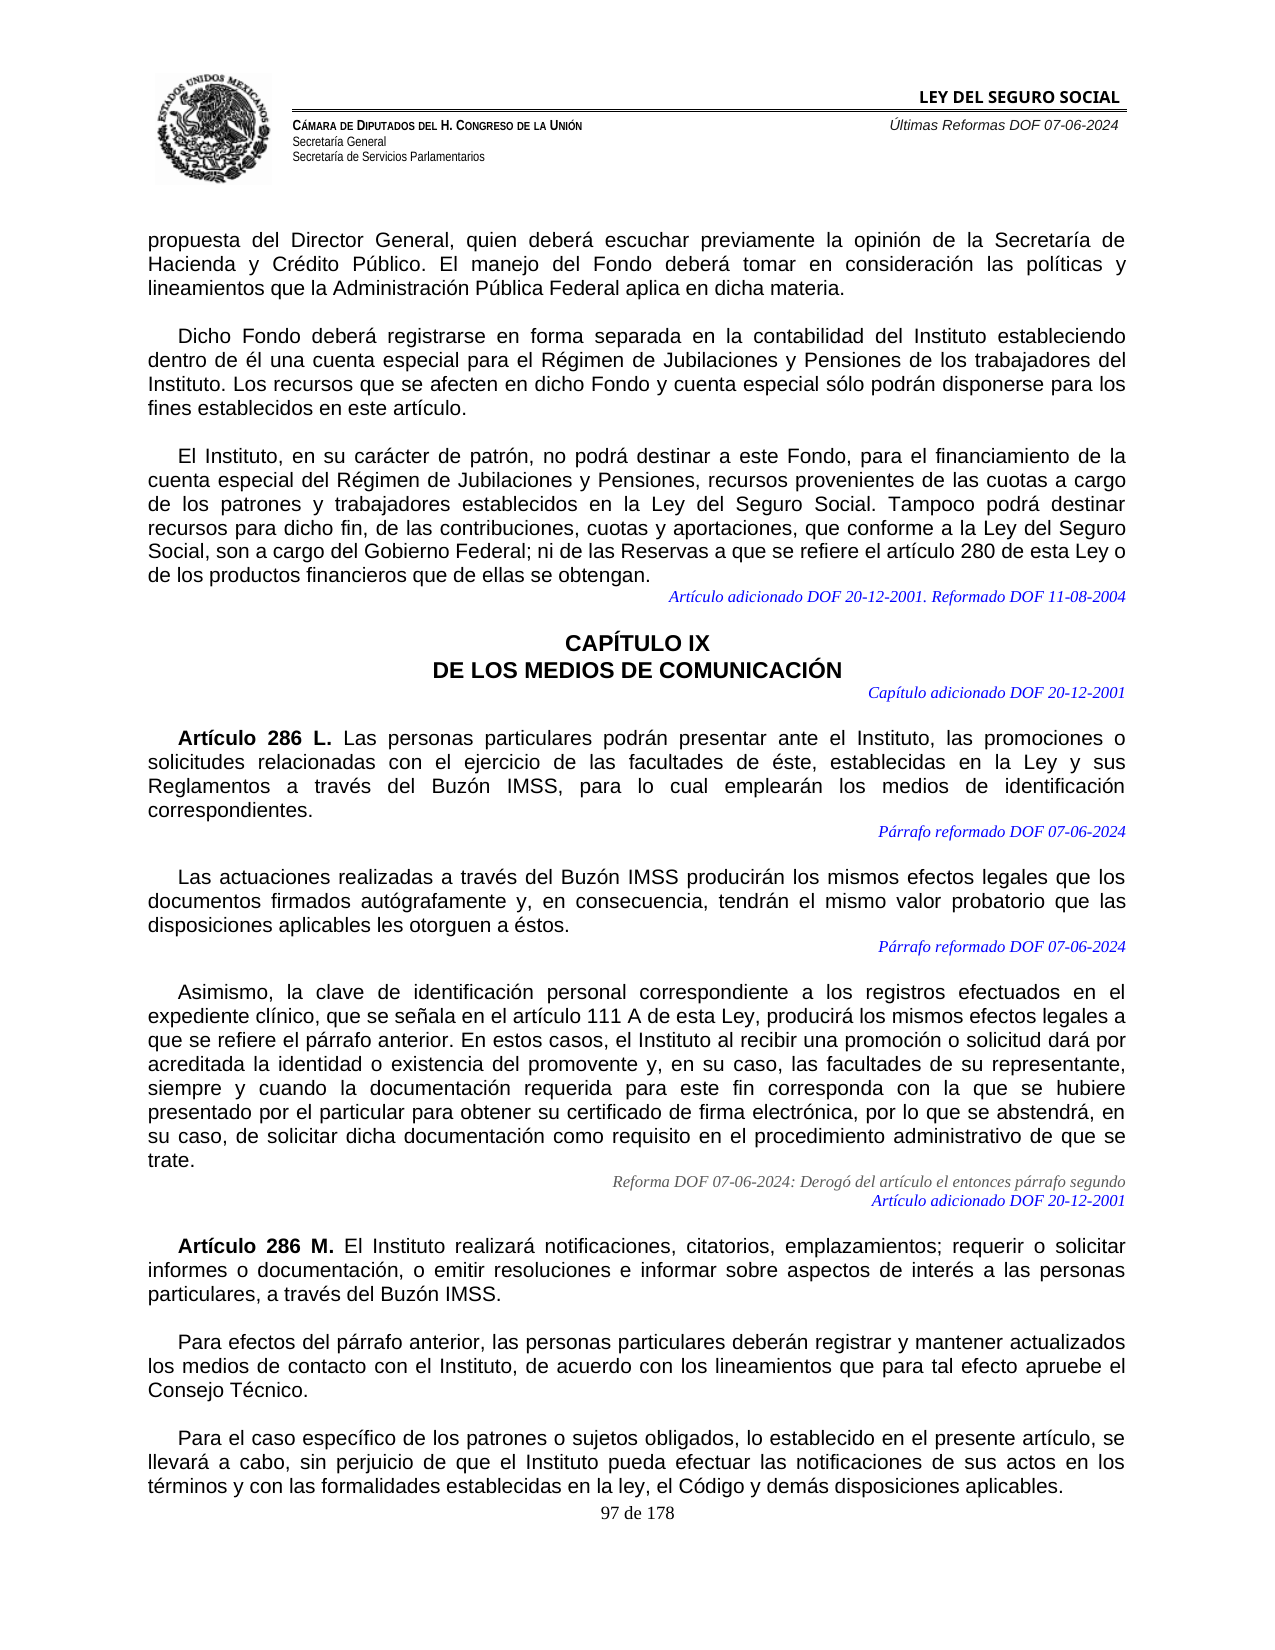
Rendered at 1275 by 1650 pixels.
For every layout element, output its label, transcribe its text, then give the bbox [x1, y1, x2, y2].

text Para el caso específico de los patrones o sujetos obligados, lo establecido en el presente artículo, se llevará a cabo, sin perjuicio de que el Instituto pueda efectuar las notificaciones de sus actos en los términos y con las formalidades establecidas en la ley, el Código y demás disposiciones aplicables. [148, 1426, 1127, 1498]
text Reforma DOF 07-06-2024: Derogó del artículo el entonces párrafo segundo [148, 1172, 1127, 1191]
text CAPÍTULO IX [148, 630, 1127, 657]
text propuesta del Director General, quien deberá escuchar previamente la opinión de la Secretaría de Hacienda y Crédito Público. El manejo del Fondo deberá tomar en consideración las políticas y lineamientos que la Administración Pública Federal aplica en dicha materia. [148, 228, 1127, 300]
text Artículo 286 L. Las personas particulares podrán presentar ante el Instituto, las promociones o solicitudes relacionadas con el ejercicio de las facultades de éste, establecidas en la Ley y sus Reglamentos a través del Buzón IMSS, para lo cual emplearán los medios de identificación correspondientes. [148, 726, 1127, 822]
text Párrafo reformado DOF 07-06-2024 [148, 822, 1127, 841]
text Artículo adicionado DOF 20-12-2001 [148, 1191, 1127, 1210]
text Artículo 286 M. El Instituto realizará notificaciones, citatorios, emplazamientos; requerir o solicitar informes o documentación, o emitir resoluciones e informar sobre aspectos de interés a las personas particulares, a través del Buzón IMSS. [148, 1234, 1127, 1306]
text Párrafo reformado DOF 07-06-2024 [148, 937, 1127, 956]
text Para efectos del párrafo anterior, las personas particulares deberán registrar y mantener actualizados los medios de contacto con el Instituto, de acuerdo con los lineamientos que para tal efecto apruebe el Consejo Técnico. [148, 1330, 1127, 1402]
text El Instituto, en su carácter de patrón, no podrá destinar a este Fondo, para el financiamiento de la cuenta especial del Régimen de Jubilaciones y Pensiones, recursos provenientes de las cuotas a cargo de los patrones y trabajadores establecidos en la Ley del Seguro Social. Tampoco podrá destinar recursos para dicho fin, de las contribuciones, cuotas y aportaciones, que conforme a la Ley del Seguro Social, son a cargo del Gobierno Federal; ni de las Reservas a que se refiere el artículo 280 de esta Ley o de los productos financieros que de ellas se obtengan. [148, 443, 1127, 587]
text Las actuaciones realizadas a través del Buzón IMSS producirán los mismos efectos legales que los documentos firmados autógrafamente y, en consecuencia, tendrán el mismo valor probatorio que las disposiciones aplicables les otorguen a éstos. [148, 865, 1127, 937]
text Capítulo adicionado DOF 20-12-2001 [148, 683, 1127, 702]
text DE LOS MEDIOS DE COMUNICACIÓN [148, 657, 1127, 683]
text Artículo adicionado DOF 20-12-2001. Reformado DOF 11-08-2004 [148, 587, 1127, 606]
text Asimismo, la clave de identificación personal correspondiente a los registros efectuados en el expediente clínico, que se señala en el artículo 111 A de esta Ley, producirá los mismos efectos legales a que se refiere el párrafo anterior. En estos casos, el Instituto al recibir una promoción o solicitud dará por acreditada la identidad o existencia del promovente y, en su caso, las facultades de su representante, siempre y cuando la documentación requerida para este fin corresponda con la que se hubiere presentado por el particular para obtener su certificado de firma electrónica, por lo que se abstendrá, en su caso, de solicitar dicha documentación como requisito en el procedimiento administrativo de que se trate. [148, 980, 1127, 1172]
text Dicho Fondo deberá registrarse en forma separada en la contabilidad del Instituto estableciendo dentro de él una cuenta especial para el Régimen de Jubilaciones y Pensiones de los trabajadores del Instituto. Los recursos que se afecten en dicho Fondo y cuenta especial sólo podrán disponerse para los fines establecidos en este artículo. [148, 324, 1127, 419]
